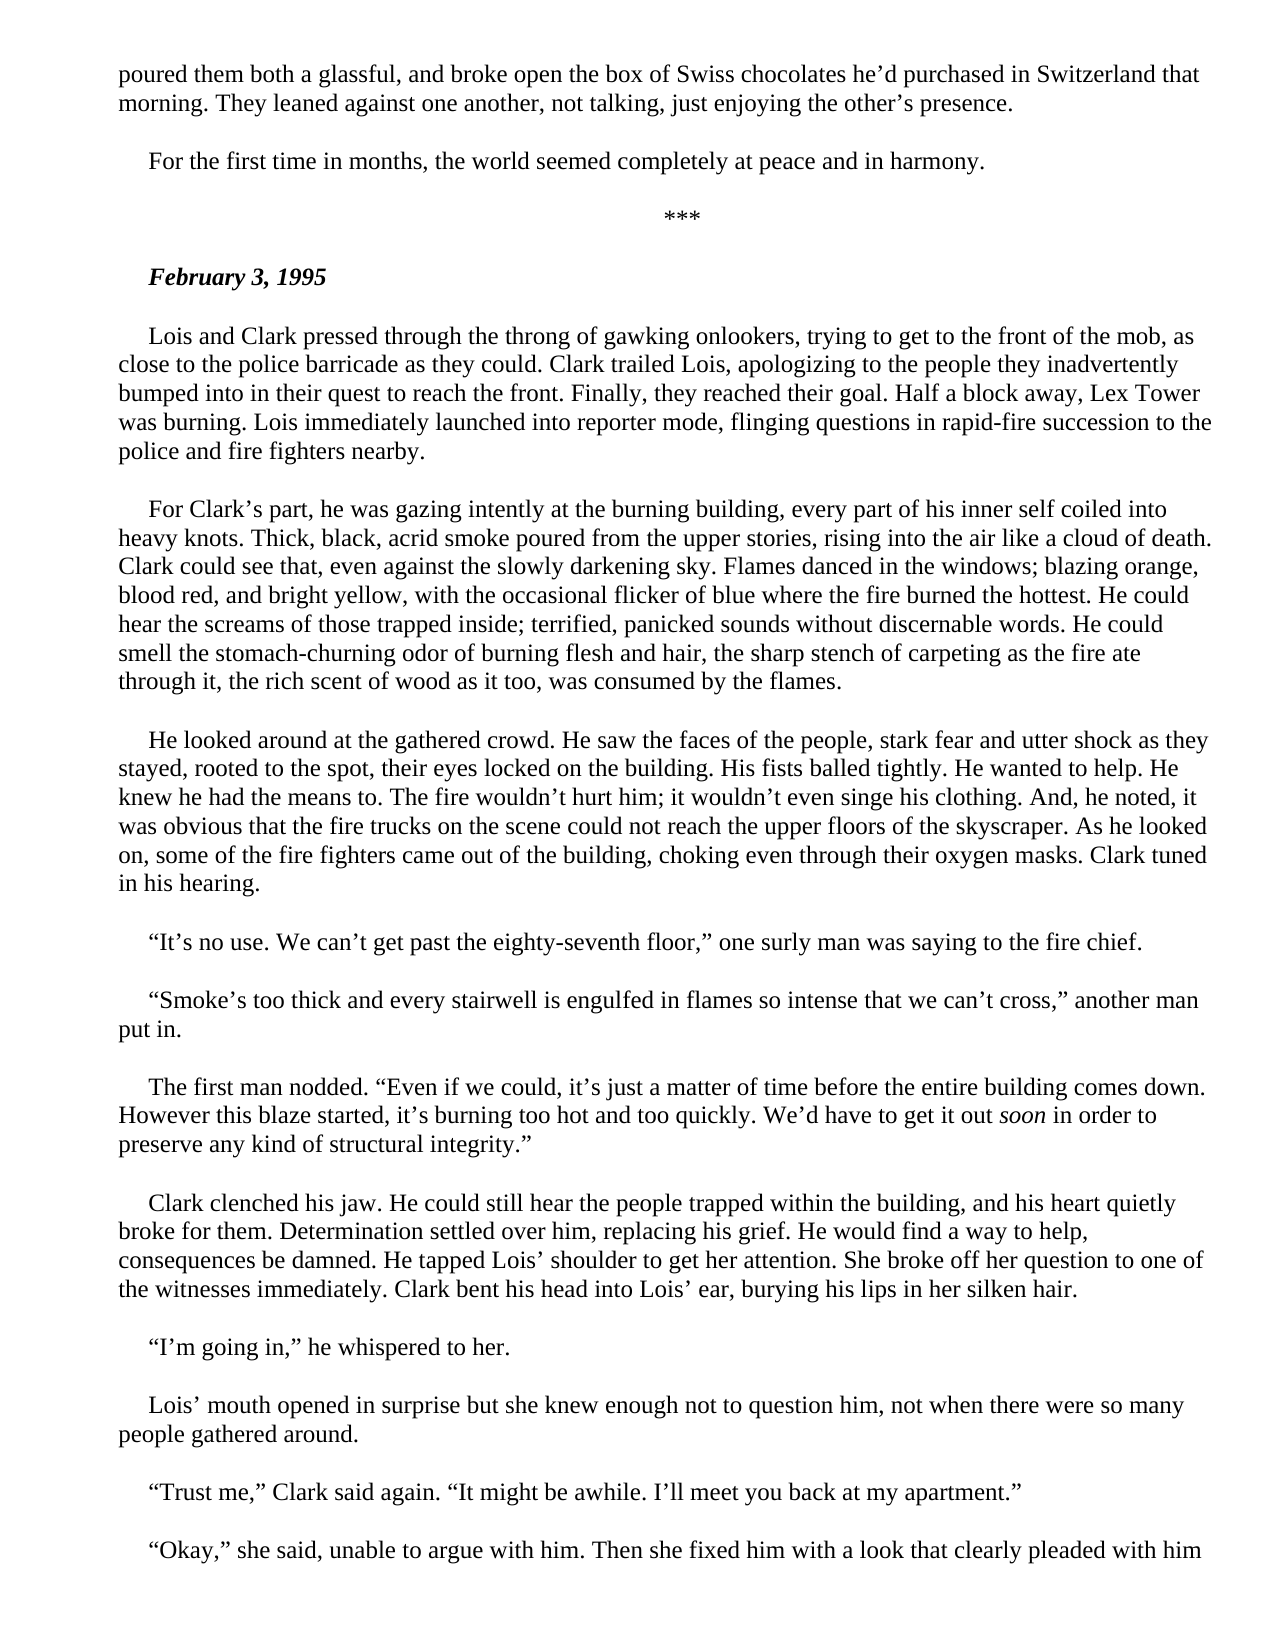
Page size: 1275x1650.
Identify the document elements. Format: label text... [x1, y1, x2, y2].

text “Trust me,” Clark said again. “It might be awhile. I’ll meet you back at my apartment.” [118, 1477, 1216, 1506]
text For the first time in months, the world seemed completely at peace and in harmony. [118, 146, 1216, 175]
text “Okay,” she said, unable to argue with him. Then she fixed him with a look that clearly pleaded with him [118, 1536, 1216, 1564]
text “I’m going in,” he whispered to her. [118, 1332, 1216, 1361]
text “It’s no use. We can’t get past the eighty-seventh floor,” one surly man was saying to the fire chief. [118, 927, 1216, 955]
text poured them both a glassful, and broke open the box of Swiss chocolates he’d purchased in Switzerland that morning. They leaned against one another, not talking, just enjoying the other’s presence. [118, 59, 1216, 117]
text For Clark’s part, he was gazing intently at the burning building, every part of his inner self coiled into heavy knots. Thick, black, acrid smoke poured from the upper stories, rising into the air like a cloud of death. Clark could see that, even against the slowly darkening sky. Flames danced in the windows; blazing orange, blood red, and bright yellow, with the occasional flicker of blue where the fire burned the hottest. He could hear the screams of those trapped inside; terrified, panicked sounds without discernable words. He could smell the stomach-churning odor of burning flesh and hair, the sharp stench of carpeting as the fire ate through it, the rich scent of wood as it too, was consumed by the flames. [118, 494, 1216, 695]
text “Smoke’s too thick and every stairwell is engulfed in flames so intense that we can’t cross,” another man put in. [118, 985, 1216, 1042]
text Lois’ mouth opened in surprise but she knew enough not to question him, not when there were so many people gathered around. [118, 1390, 1216, 1448]
text The first man nodded. “Even if we could, it’s just a matter of time before the entire building comes down. However this blaze started, it’s burning too hot and too quickly. We’d have to get it out soon in order to preserve any kind of structural integrity.” [118, 1072, 1216, 1158]
text February 3, 1995 [118, 262, 1216, 291]
text Clark clenched his jaw. He could still hear the people trapped within the building, and his heart quietly broke for them. Determination settled over him, replacing his grief. He would find a way to help, consequences be damned. He tapped Lois’ shoulder to get her attention. She broke off her question to one of the witnesses immediately. Clark bent his head into Lois’ ear, burying his lips in her silken hair. [118, 1188, 1216, 1303]
text Lois and Clark pressed through the throng of gawking onlookers, trying to get to the front of the mob, as close to the police barricade as they could. Clark trailed Lois, apologizing to the people they inadvertently bumped into in their quest to reach the front. Finally, they reached their goal. Half a block away, Lex Tower was burning. Lois immediately launched into reporter mode, flinging questions in rapid-fire succession to the police and fire fighters nearby. [118, 321, 1216, 464]
text *** [118, 204, 1216, 233]
text He looked around at the gathered crowd. He saw the faces of the people, stark fear and utter shock as they stayed, rooted to the spot, their eyes locked on the building. His fists balled tightly. He wanted to help. He knew he had the means to. The fire wouldn’t hurt him; it wouldn’t even singe his clothing. And, he noted, it was obvious that the fire trucks on the scene could not reach the upper floors of the skyscraper. As he looked on, some of the fire fighters came out of the building, choking even through their oxygen masks. Clark tuned in his hearing. [118, 725, 1216, 897]
